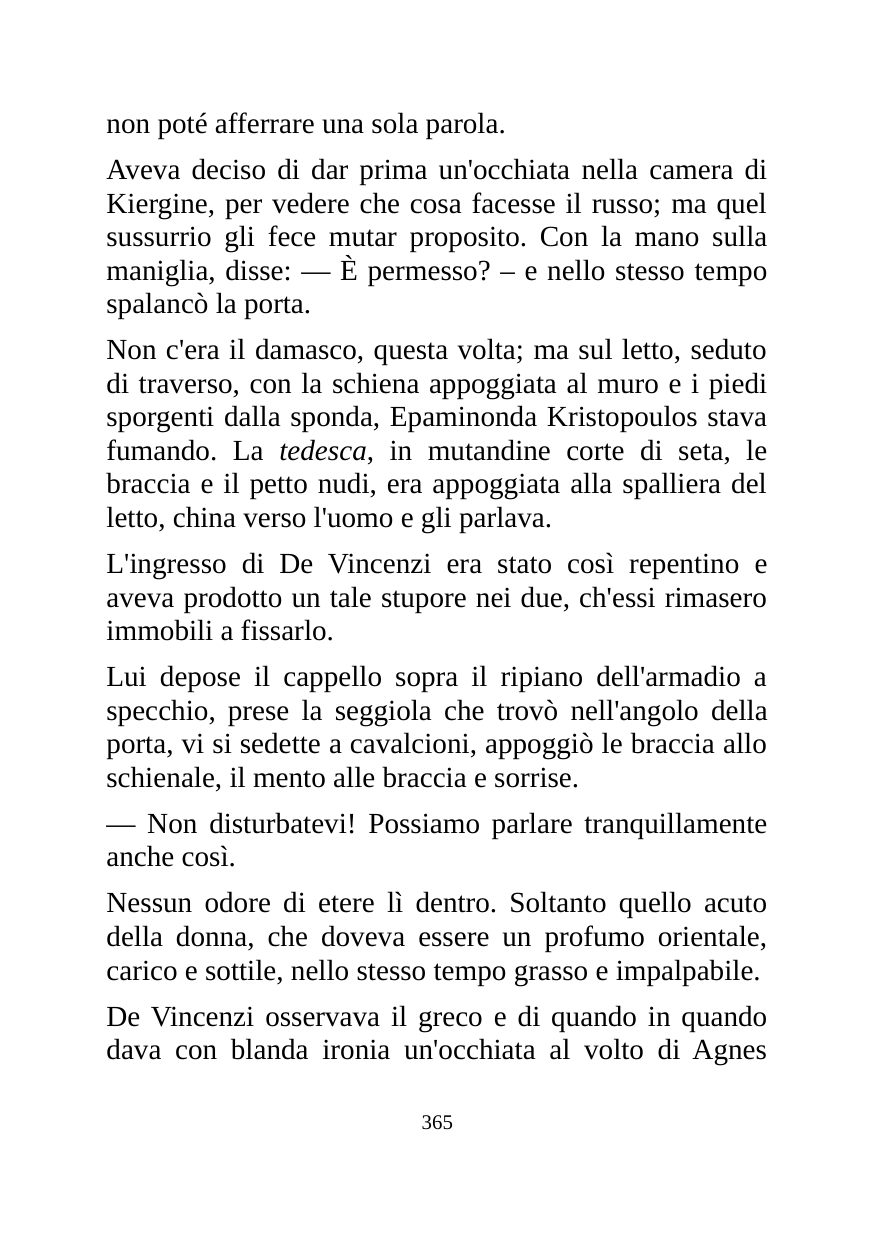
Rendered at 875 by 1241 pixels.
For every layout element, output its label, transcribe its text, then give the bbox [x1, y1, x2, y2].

text — Non disturbatevi! Possiamo parlare tranquillamente anche così. [106, 806, 768, 873]
text Non c'era il damasco, questa volta; ma sul letto, seduto di traverso, con la schiena appoggiata al muro e i piedi sporgenti dalla sponda, Epaminonda Kristopoulos stava fumando. La tedesca, in mutandine corte di seta, le braccia e il petto nudi, era appoggiata alla spalliera del letto, china verso l'uomo e gli parlava. [106, 332, 768, 534]
text L'ingresso di De Vincenzi era stato così repentino e aveva prodotto un tale stupore nei due, ch'essi rimasero immobili a fissarlo. [106, 546, 768, 647]
text Lui depose il cappello sopra il ripiano dell'armadio a specchio, prese la seggiola che trovò nell'angolo della porta, vi si sedette a cavalcioni, appoggiò le braccia allo schienale, il mento alle braccia e sorrise. [106, 659, 768, 793]
text De Vincenzi osservava il greco e di quando in quando dava con blanda ironia un'occhiata al volto di Agnes [106, 999, 768, 1066]
text Nessun odore di etere lì dentro. Soltanto quello acuto della donna, che doveva essere un profumo orientale, carico e sottile, nello stesso tempo grasso e impalpabile. [106, 886, 768, 986]
text non poté afferrare una sola parola. [106, 106, 768, 140]
text Aveva deciso di dar prima un'occhiata nella camera di Kiergine, per vedere che cosa facesse il russo; ma quel sussurrio gli fece mutar proposito. Con la mano sulla maniglia, disse: — È permesso? – e nello stesso tempo spalancò la porta. [106, 152, 768, 320]
